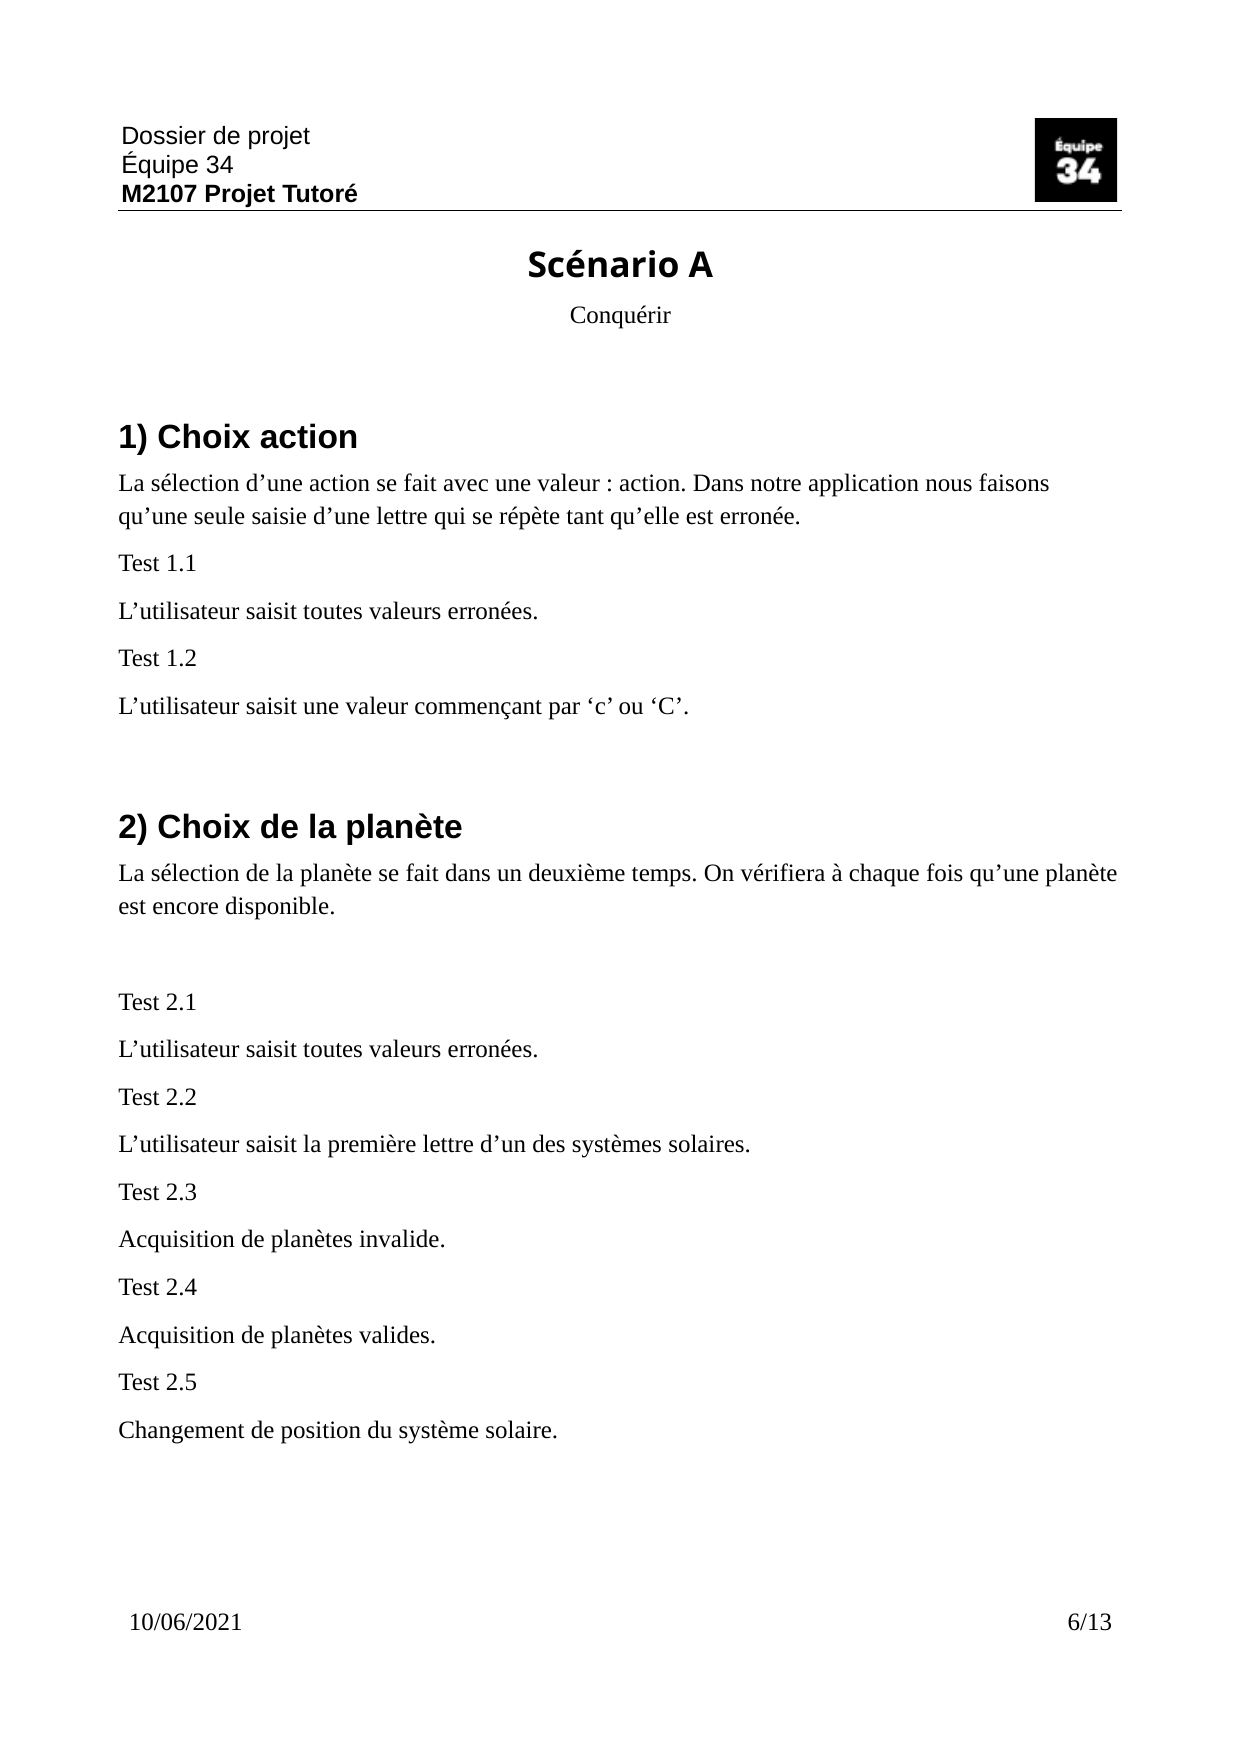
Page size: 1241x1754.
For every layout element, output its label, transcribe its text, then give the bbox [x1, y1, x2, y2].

text L’utilisateur saisit une valeur commençant par ‘c’ ou ‘C’. [118, 691, 1122, 720]
text L’utilisateur saisit toutes valeurs erronées. [118, 1034, 1122, 1063]
subtitle 1) Choix action [118, 417, 1122, 455]
text La sélection d’une action se fait avec une valeur : action. Dans notre application nous faisons qu’une seule saisie d’une lettre qui se répète tant qu’elle est erronée. [118, 468, 1122, 529]
picture [1034, 118, 1118, 202]
text Test 2.5 [118, 1367, 1122, 1396]
text Conquérir [118, 301, 1122, 329]
text Changement de position du système solaire. [118, 1415, 1122, 1444]
text Acquisition de planètes valides. [118, 1320, 1122, 1348]
text La sélection de la planète se fait dans un deuxième temps. On vérifiera à chaque fois qu’une planète est encore disponible. [118, 858, 1122, 920]
text Test 2.1 [118, 987, 1122, 1015]
text L’utilisateur saisit la première lettre d’un des systèmes solaires. [118, 1129, 1122, 1158]
text Test 2.3 [118, 1177, 1122, 1206]
subtitle 2) Choix de la planète [118, 807, 1122, 846]
text Test 1.2 [118, 643, 1122, 672]
text Test 2.4 [118, 1272, 1122, 1301]
text Test 1.1 [118, 548, 1122, 577]
text L’utilisateur saisit toutes valeurs erronées. [118, 596, 1122, 625]
text Acquisition de planètes invalide. [118, 1224, 1122, 1253]
text Test 2.2 [118, 1082, 1122, 1111]
subtitle Scénario A [118, 240, 1122, 288]
